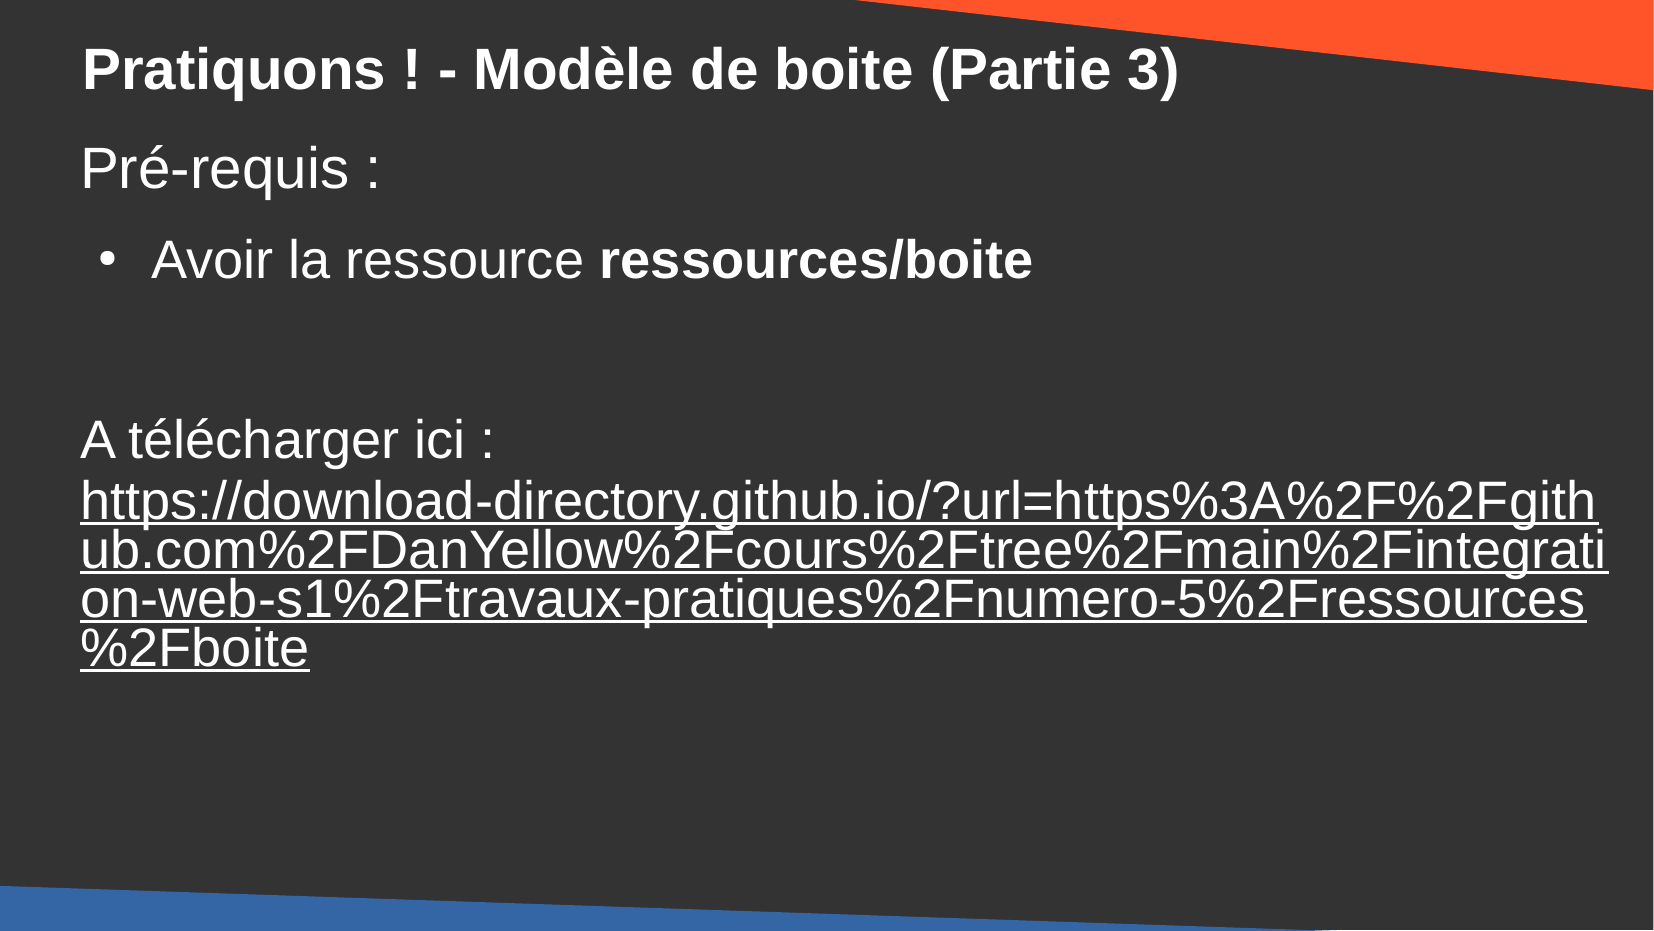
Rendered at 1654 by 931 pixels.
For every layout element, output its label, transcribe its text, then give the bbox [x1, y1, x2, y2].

title Pratiquons ! - Modèle de boite (Partie 3) [82, 37, 1571, 114]
text_box [854, 0, 1654, 91]
text_box [0, 885, 1337, 931]
list Pré-requis : Avoir la ressource ressources/boite A télécharger ici : https://download-directory.github.io/?url=https%3A%2F%2Fgithub.com%2FDanYellow%2Fcours%2Ftree%2Fmain%2Fintegration-web-s1%2Ftravaux-pratiques%2Fnumero-5%2Fressources%2Fboite [80, 135, 1620, 697]
